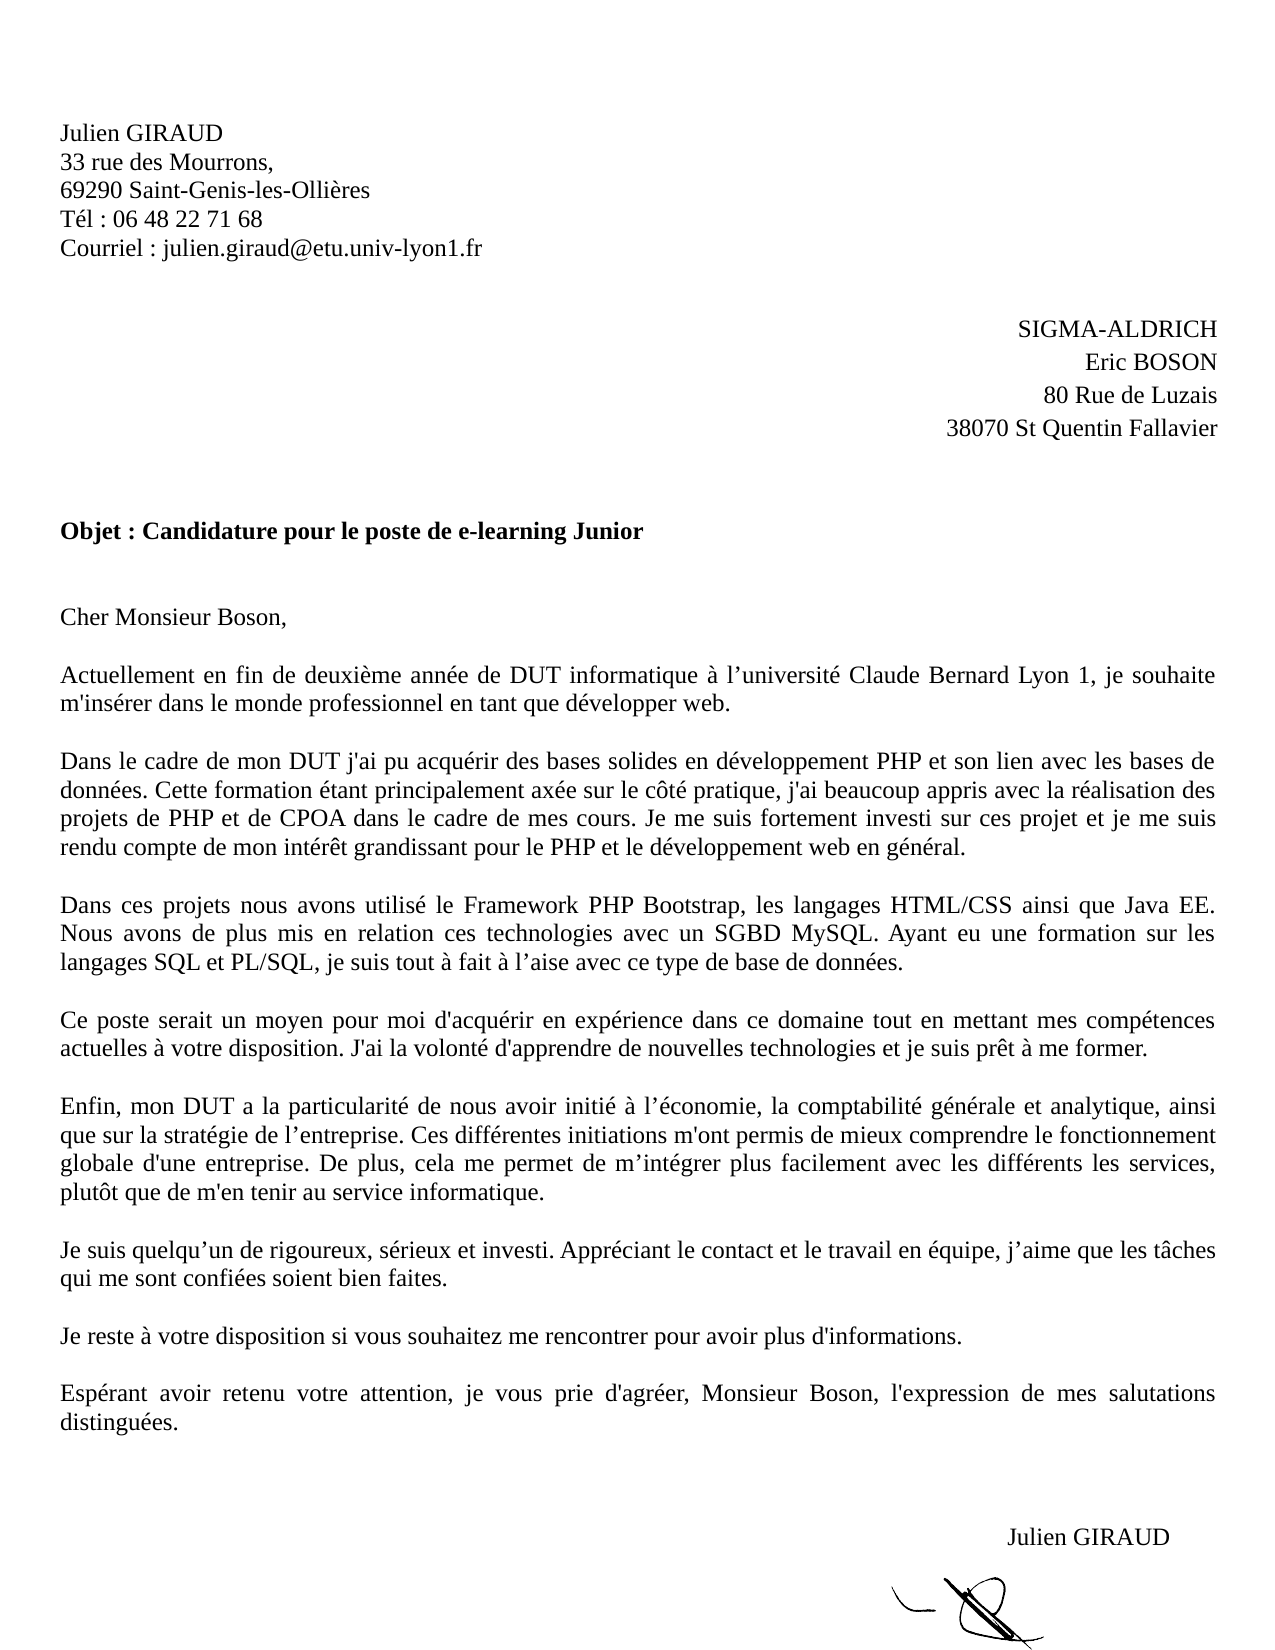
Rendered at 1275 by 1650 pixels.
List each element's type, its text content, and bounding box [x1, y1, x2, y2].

text Julien GIRAUD [60, 118, 1217, 147]
text SIGMA-ALDRICH [60, 314, 1217, 343]
text 33 rue des Mourrons, [60, 147, 1217, 176]
text Julien GIRAUD [60, 1522, 1170, 1551]
text Objet : Candidature pour le poste de e-learning Junior [60, 516, 1217, 545]
text 80 Rue de Luzais [60, 380, 1217, 409]
text Cher Monsieur Boson, [60, 602, 1217, 631]
text Ce poste serait un moyen pour moi d'acquérir en expérience dans ce domaine tout en mettant mes compétences actuelles à votre disposition. J'ai la volonté d'apprendre de nouvelles technologies et je suis prêt à me former. [60, 1005, 1217, 1062]
text Eric BOSON [60, 347, 1217, 376]
text Je reste à votre disposition si vous souhaitez me rencontrer pour avoir plus d'informations. [60, 1321, 1217, 1350]
text Actuellement en fin de deuxième année de DUT informatique à l’université Claude Bernard Lyon 1, je souhaite m'insérer dans le monde professionnel en tant que développer web. [60, 660, 1217, 717]
picture [891, 1577, 1044, 1650]
text Dans ces projets nous avons utilisé le Framework PHP Bootstrap, les langages HTML/CSS ainsi que Java EE. Nous avons de plus mis en relation ces technologies avec un SGBD MySQL. Ayant eu une formation sur les langages SQL et PL/SQL, je suis tout à fait à l’aise avec ce type de base de données. [60, 890, 1217, 976]
text Tél : 06 48 22 71 68 [60, 204, 1217, 233]
text 69290 Saint-Genis-les-Ollières [60, 176, 1217, 204]
text Dans le cadre de mon DUT j'ai pu acquérir des bases solides en développement PHP et son lien avec les bases de données. Cette formation étant principalement axée sur le côté pratique, j'ai beaucoup appris avec la réalisation des projets de PHP et de CPOA dans le cadre de mes cours. Je me suis fortement investi sur ces projet et je me suis rendu compte de mon intérêt grandissant pour le PHP et le développement web en général. [60, 746, 1217, 861]
text Espérant avoir retenu votre attention, je vous prie d'agréer, Monsieur Boson, l'expression de mes salutations distinguées. [60, 1378, 1217, 1436]
text Je suis quelqu’un de rigoureux, sérieux et investi. Appréciant le contact et le travail en équipe, j’aime que les tâches qui me sont confiées soient bien faites. [60, 1235, 1217, 1292]
text Courriel : julien.giraud@etu.univ-lyon1.fr [60, 233, 1217, 262]
text 38070 St Quentin Fallavier [60, 413, 1217, 442]
text Enfin, mon DUT a la particularité de nous avoir initié à l’économie, la comptabilité générale et analytique, ainsi que sur la stratégie de l’entreprise. Ces différentes initiations m'ont permis de mieux comprendre le fonctionnement globale d'une entreprise. De plus, cela me permet de m’intégrer plus facilement avec les différents les services, plutôt que de m'en tenir au service informatique. [60, 1091, 1217, 1206]
